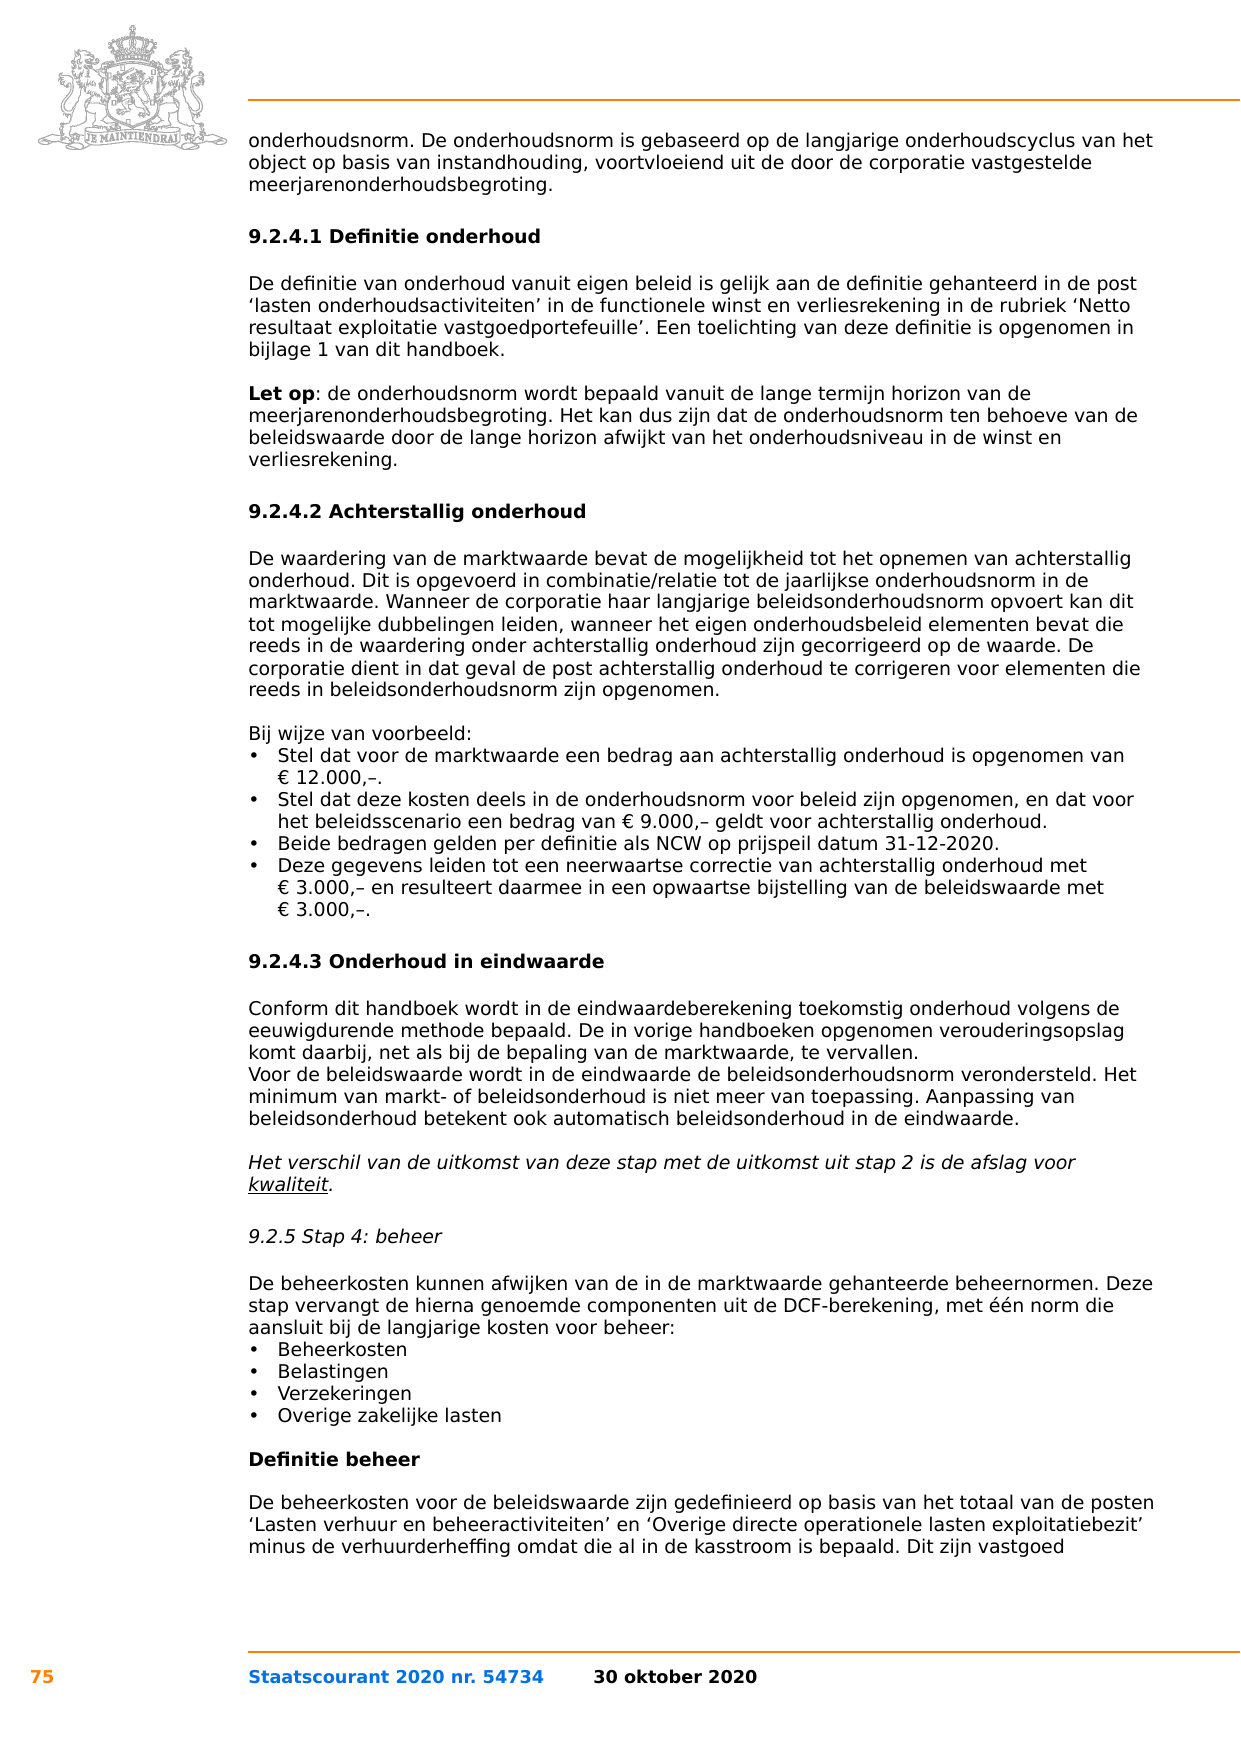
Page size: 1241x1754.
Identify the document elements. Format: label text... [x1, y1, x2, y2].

text Voor de beleidswaarde wordt in de eindwaarde de beleidsonderhoudsnorm verondersteld. Het minimum van markt- of beleidsonderhoud is niet meer van toepassing. Aanpassing van beleidsonderhoud betekent ook automatisch beleidsonderhoud in de eindwaarde. [248, 1064, 1163, 1130]
text Let op: de onderhoudsnorm wordt bepaald vanuit de lange termijn horizon van de meerjarenonderhoudsbegroting. Het kan dus zijn dat de onderhoudsnorm ten behoeve van de beleidswaarde door de lange horizon afwijkt van het onderhoudsniveau in de winst en verliesrekening. [248, 383, 1163, 471]
text De beheerkosten kunnen afwijken van de in de marktwaarde gehanteerde beheernormen. Deze stap vervangt de hierna genoemde componenten uit de DCF-berekening, met één norm die aansluit bij de langjarige kosten voor beheer: [248, 1273, 1163, 1339]
subtitle 9.2.4.1 Definitie onderhoud [248, 226, 1163, 248]
subtitle 9.2.4.3 Onderhoud in eindwaarde [248, 951, 1163, 973]
text De beheerkosten voor de beleidswaarde zijn gedefinieerd op basis van het totaal van de posten ‘Lasten verhuur en beheeractiviteiten’ en ‘Overige directe operationele lasten exploitatiebezit’ minus de verhuurderheffing omdat die al in de kasstroom is bepaald. Dit zijn vastgoed [248, 1492, 1163, 1558]
subtitle 9.2.4.2 Achterstallig onderhoud [248, 501, 1163, 522]
text onderhoudsnorm. De onderhoudsnorm is gebaseerd op de langjarige onderhoudscyclus van het object op basis van instandhouding, voortvloeiend uit de door de corporatie vastgestelde meerjarenonderhoudsbegroting. [248, 130, 1163, 196]
text De waardering van de marktwaarde bevat de mogelijkheid tot het opnemen van achterstallig onderhoud. Dit is opgevoerd in combinatie/relatie tot de jaarlijkse onderhoudsnorm in de marktwaarde. Wanneer de corporatie haar langjarige beleidsonderhoudsnorm opvoert kan dit tot mogelijke dubbelingen leiden, wanneer het eigen onderhoudsbeleid elementen bevat die reeds in de waardering onder achterstallig onderhoud zijn gecorrigeerd op de waarde. De corporatie dient in dat geval de post achterstallig onderhoud te corrigeren voor elementen die reeds in beleidsonderhoudsnorm zijn opgenomen. [248, 547, 1163, 701]
text • Stel dat deze kosten deels in de onderhoudsnorm voor beleid zijn opgenomen, en dat voor het beleidsscenario een bedrag van € 9.000,– geldt voor achterstallig onderhoud. [248, 789, 1163, 833]
picture [38, 25, 227, 150]
text • Verzekeringen [248, 1383, 1163, 1404]
text • Stel dat voor de marktwaarde een bedrag aan achterstallig onderhoud is opgenomen van € 12.000,–. [248, 745, 1163, 789]
subtitle 9.2.5 Stap 4: beheer [248, 1226, 1163, 1248]
text • Belastingen [248, 1361, 1163, 1383]
text Bij wijze van voorbeeld: [248, 723, 1163, 745]
subtitle Definitie beheer [248, 1448, 1163, 1470]
text Conform dit handboek wordt in de eindwaardeberekening toekomstig onderhoud volgens de eeuwigdurende methode bepaald. De in vorige handboeken opgenomen verouderingsopslag komt daarbij, net als bij de bepaling van de marktwaarde, te vervallen. [248, 998, 1163, 1064]
text De definitie van onderhoud vanuit eigen beleid is gelijk aan de definitie gehanteerd in de post ‘lasten onderhoudsactiviteiten’ in de functionele winst en verliesrekening in de rubriek ‘Netto resultaat exploitatie vastgoedportefeuille’. Een toelichting van deze definitie is opgenomen in bijlage 1 van dit handboek. [248, 273, 1163, 361]
text Het verschil van de uitkomst van deze stap met de uitkomst uit stap 2 is de afslag voor kwaliteit. [248, 1152, 1163, 1196]
text • Beide bedragen gelden per definitie als NCW op prijspeil datum 31-12-2020. [248, 833, 1163, 855]
text • Beheerkosten [248, 1339, 1163, 1361]
text • Deze gegevens leiden tot een neerwaartse correctie van achterstallig onderhoud met € 3.000,– en resulteert daarmee in een opwaartse bijstelling van de beleidswaarde met € 3.000,–. [248, 855, 1163, 921]
text • Overige zakelijke lasten [248, 1404, 1163, 1427]
